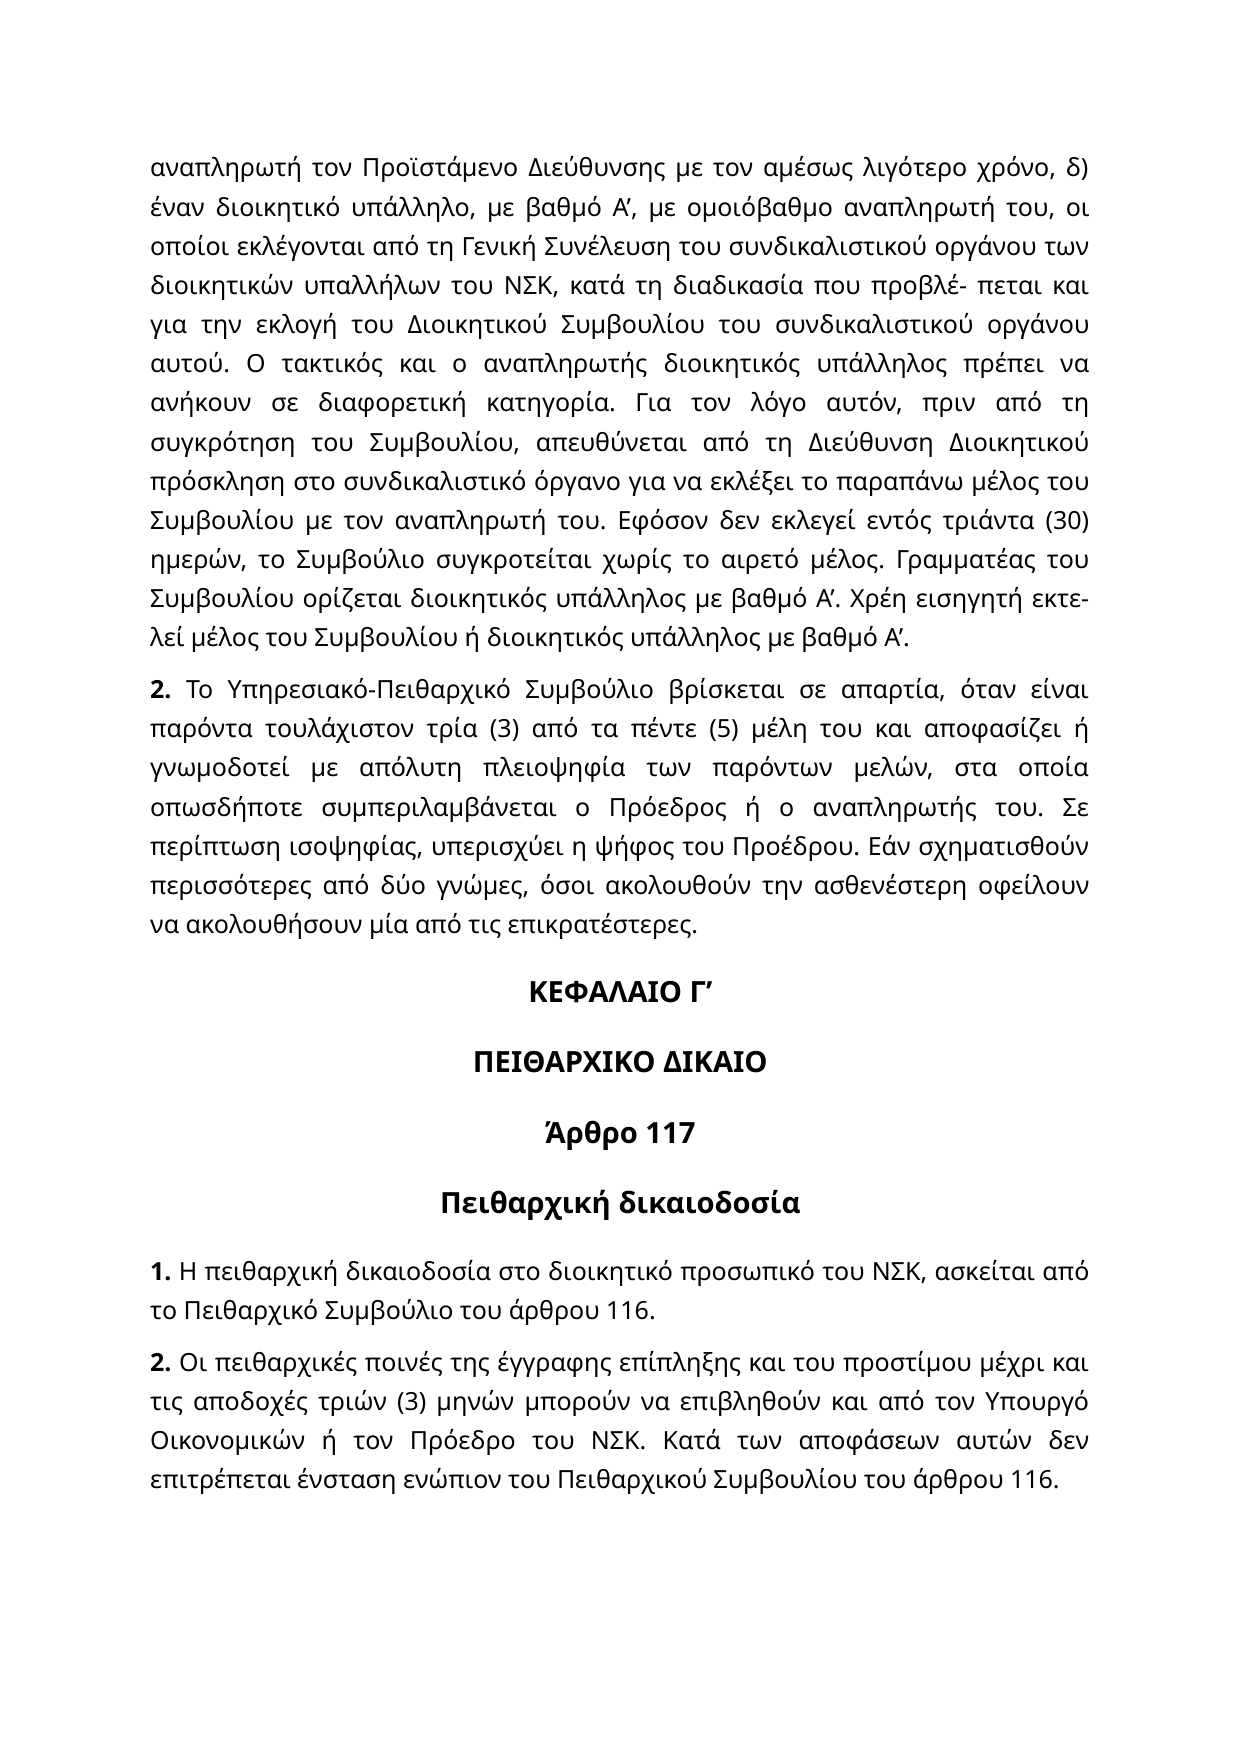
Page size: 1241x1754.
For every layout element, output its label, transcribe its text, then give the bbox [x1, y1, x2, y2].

text αναπληρωτή τον Προϊστάμενο Διεύθυνσης με τον αμέσως λιγότερο χρόνο, δ) έναν διοικητικό υπάλληλο, με βαθμό Α’, με ομοιόβαθμο αναπληρωτή του, οι οποίοι εκλέγονται από τη Γενική Συνέλευση του συνδικαλιστικού οργάνου των διοικητικών υπαλλήλων του ΝΣΚ, κατά τη διαδικασία που προβλέ- πεται και για την εκλογή του Διοικητικού Συμβουλίου του συνδικαλιστικού οργάνου αυτού. Ο τακτικός και ο αναπληρωτής διοικητικός υπάλληλος πρέπει να ανήκουν σε διαφορετική κατηγορία. Για τον λόγο αυτόν, πριν από τη συγκρότηση του Συμβουλίου, απευθύνεται από τη Διεύθυνση Διοικητικού πρόσκληση στο συνδικαλιστικό όργανο για να εκλέξει το παραπάνω μέλος του Συμβουλίου με τον αναπληρωτή του. Εφόσον δεν εκλεγεί εντός τριάντα (30) ημερών, το Συμβούλιο συγκροτείται χωρίς το αιρετό μέλος. Γραμματέας του Συμβουλίου ορίζεται διοικητικός υπάλληλος με βαθμό Α’. Χρέη εισηγητή εκτε- λεί μέλος του Συμβουλίου ή διοικητικός υπάλληλος με βαθμό Α’. [150, 150, 1090, 654]
subtitle ΠΕΙΘΑΡΧΙΚΟ ΔΙΚΑΙΟ [150, 1041, 1090, 1081]
subtitle Πειθαρχική δικαιοδοσία [150, 1183, 1090, 1222]
subtitle ΚΕΦΑΛΑΙΟ Γ’ [150, 971, 1090, 1011]
text 2. Το Υπηρεσιακό-Πειθαρχικό Συμβούλιο βρίσκεται σε απαρτία, όταν είναι παρόντα τουλάχιστον τρία (3) από τα πέντε (5) μέλη του και αποφασίζει ή γνωμοδοτεί με απόλυτη πλειοψηφία των παρόντων μελών, στα οποία οπωσδήποτε συμπεριλαμβάνεται ο Πρόεδρος ή ο αναπληρωτής του. Σε περίπτωση ισοψηφίας, υπερισχύει η ψήφος του Προέδρου. Εάν σχηματισθούν περισσότερες από δύο γνώμες, όσοι ακολουθούν την ασθενέστερη οφείλουν να ακολουθήσουν μία από τις επικρατέστερες. [150, 672, 1090, 941]
text 1. Η πειθαρχική δικαιοδοσία στο διοικητικό προσωπικό του ΝΣΚ, ασκείται από το Πειθαρχικό Συμβούλιο του άρθρου 116. [150, 1253, 1090, 1327]
text 2. Οι πειθαρχικές ποινές της έγγραφης επίπληξης και του προστίμου μέχρι και τις αποδοχές τριών (3) μηνών μπορούν να επιβληθούν και από τον Υπουργό Οικονομικών ή τον Πρόεδρο του ΝΣΚ. Κατά των αποφάσεων αυτών δεν επιτρέπεται ένσταση ενώπιον του Πειθαρχικού Συμβουλίου του άρθρου 116. [150, 1344, 1090, 1496]
subtitle Άρθρο 117 [150, 1112, 1090, 1152]
